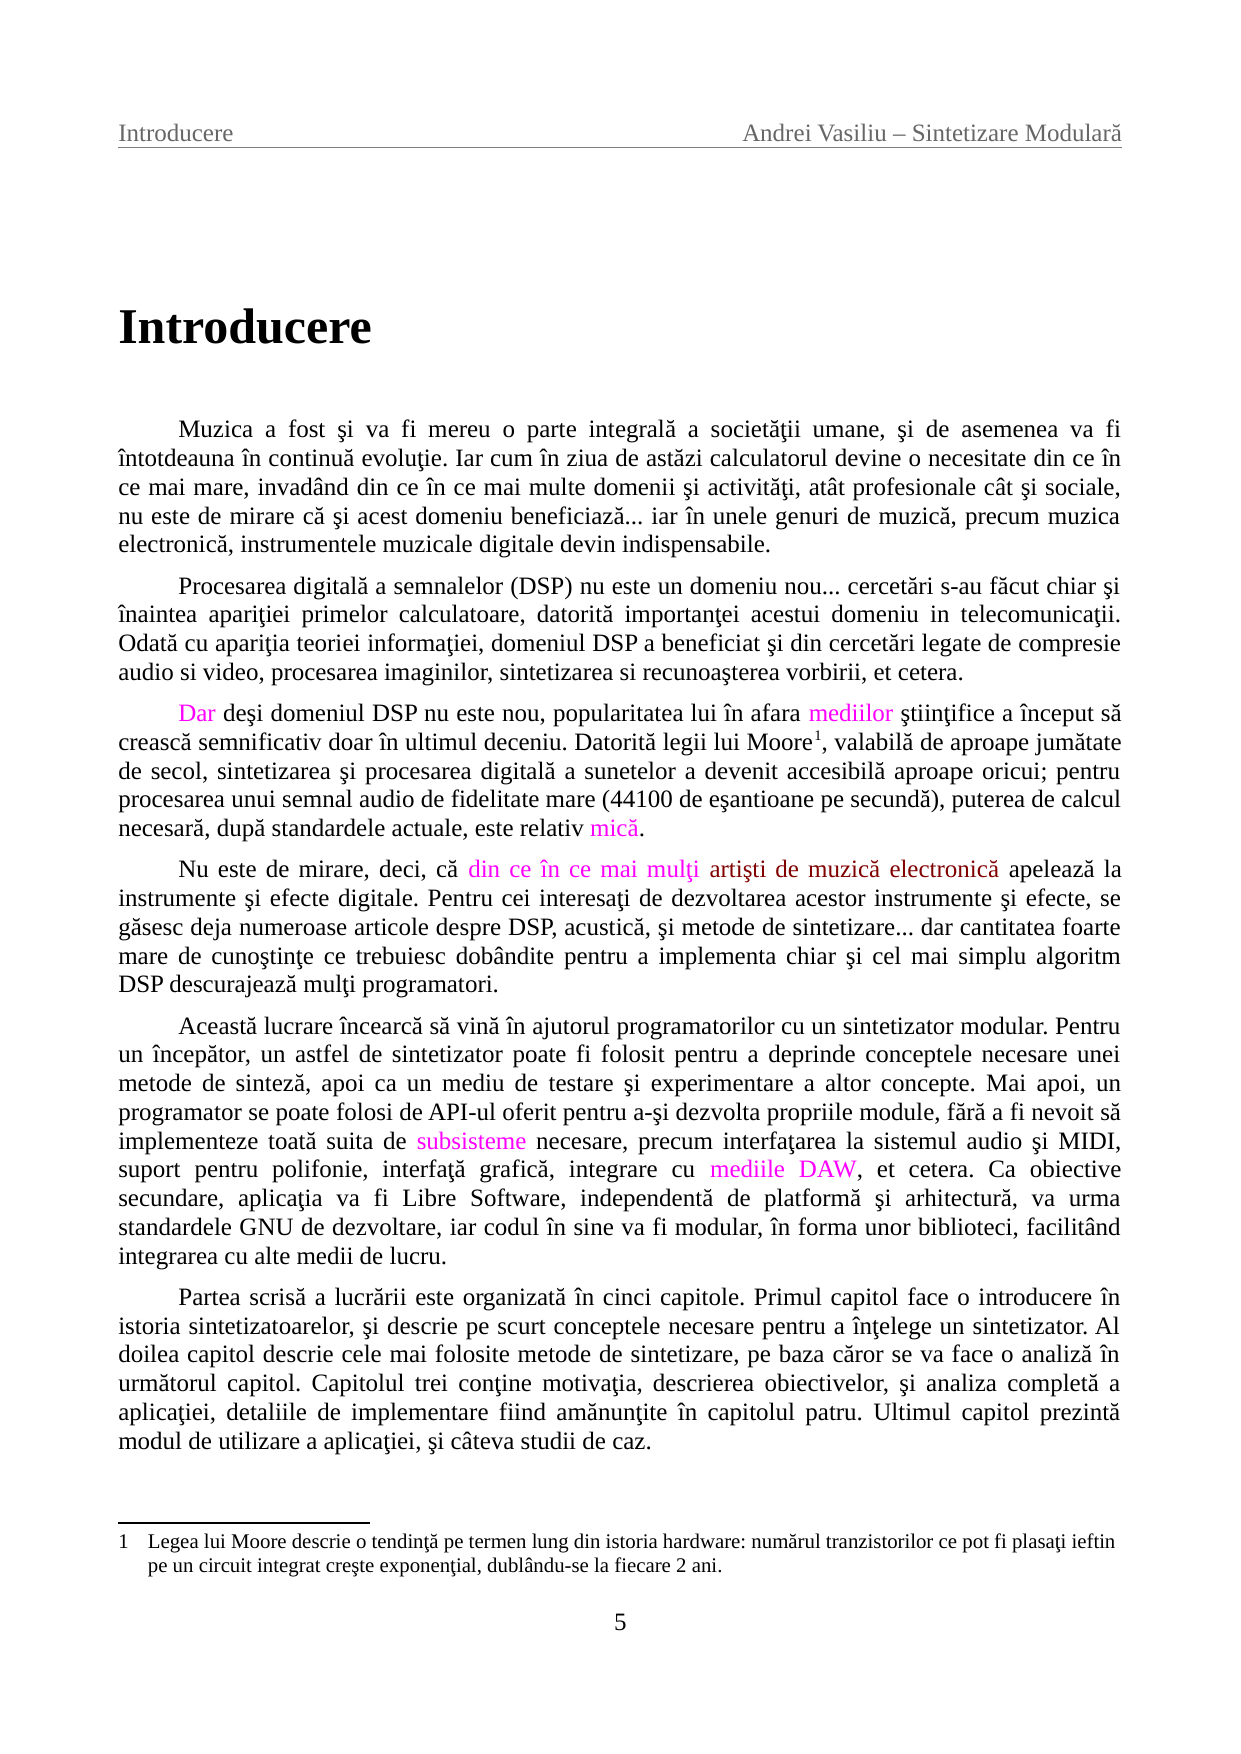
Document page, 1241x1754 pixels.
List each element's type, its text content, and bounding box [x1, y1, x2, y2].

text Dar deşi domeniul DSP nu este nou, popularitatea lui în afara mediilor ştiinţifice a început să crească semnificativ doar în ultimul deceniu. Datorită legii lui Moore, valabilă de aproape jumătate de secol, sintetizarea şi procesarea digitală a sunetelor a devenit accesibilă aproape oricui; pentru procesarea unui semnal audio de fidelitate mare (44100 de eşantioane pe secundă), puterea de calcul necesară, după standardele actuale, este relativ mică. [118, 698, 1122, 842]
text Această lucrare încearcă să vină în ajutorul programatorilor cu un sintetizator modular. Pentru un începător, un astfel de sintetizator poate fi folosit pentru a deprinde conceptele necesare unei metode de sinteză, apoi ca un mediu de testare şi experimentare a altor concepte. Mai apoi, un programator se poate folosi de API-ul oferit pentru a-şi dezvolta propriile module, fără a fi nevoit să implementeze toată suita de subsisteme necesare, precum interfaţarea la sistemul audio şi MIDI, suport pentru polifonie, interfaţă grafică, integrare cu mediile DAW, et cetera. Ca obiective secundare, aplicaţia va fi Libre Software, independentă de platformă şi arhitectură, va urma standardele GNU de dezvoltare, iar codul în sine va fi modular, în forma unor biblioteci, facilitând integrarea cu alte medii de lucru. [118, 1011, 1122, 1269]
text Procesarea digitală a semnalelor (DSP) nu este un domeniu nou... cercetări s-au făcut chiar şi înaintea apariţiei primelor calculatoare, datorită importanţei acestui domeniu in telecomunicaţii. Odată cu apariţia teoriei informaţiei, domeniul DSP a beneficiat şi din cercetări legate de compresie audio si video, procesarea imaginilor, sintetizarea si recunoaşterea vorbirii, et cetera. [118, 571, 1122, 686]
text Muzica a fost şi va fi mereu o parte integrală a societăţii umane, şi de asemenea va fi întotdeauna în continuă evoluţie. Iar cum în ziua de astăzi calculatorul devine o necesitate din ce în ce mai mare, invadând din ce în ce mai multe domenii şi activităţi, atât profesionale cât şi sociale, nu este de mirare că şi acest domeniu beneficiază... iar în unele genuri de muzică, precum muzica electronică, instrumentele muzicale digitale devin indispensabile. [118, 414, 1122, 558]
subtitle Introducere [118, 297, 1122, 354]
text Legea lui Moore descrie o tendinţă pe termen lung din istoria hardware: numărul tranzistorilor ce pot fi plasaţi ieftin pe un circuit integrat creşte exponenţial, dublându-se la fiecare 2 ani. [118, 1529, 1122, 1577]
text Nu este de mirare, deci, că din ce în ce mai mulţi artişti de muzică electronică apelează la instrumente şi efecte digitale. Pentru cei interesaţi de dezvoltarea acestor instrumente şi efecte, se găsesc deja numeroase articole despre DSP, acustică, şi metode de sintetizare... dar cantitatea foarte mare de cunoştinţe ce trebuiesc dobândite pentru a implementa chiar şi cel mai simplu algoritm DSP descurajează mulţi programatori. [118, 854, 1122, 998]
text Partea scrisă a lucrării este organizată în cinci capitole. Primul capitol face o introducere în istoria sintetizatoarelor, şi descrie pe scurt conceptele necesare pentru a înţelege un sintetizator. Al doilea capitol descrie cele mai folosite metode de sintetizare, pe baza căror se va face o analiză în următorul capitol. Capitolul trei conţine motivaţia, descrierea obiectivelor, şi analiza completă a aplicaţiei, detaliile de implementare fiind amănunţite în capitolul patru. Ultimul capitol prezintă modul de utilizare a aplicaţiei, şi câteva studii de caz. [118, 1282, 1122, 1454]
